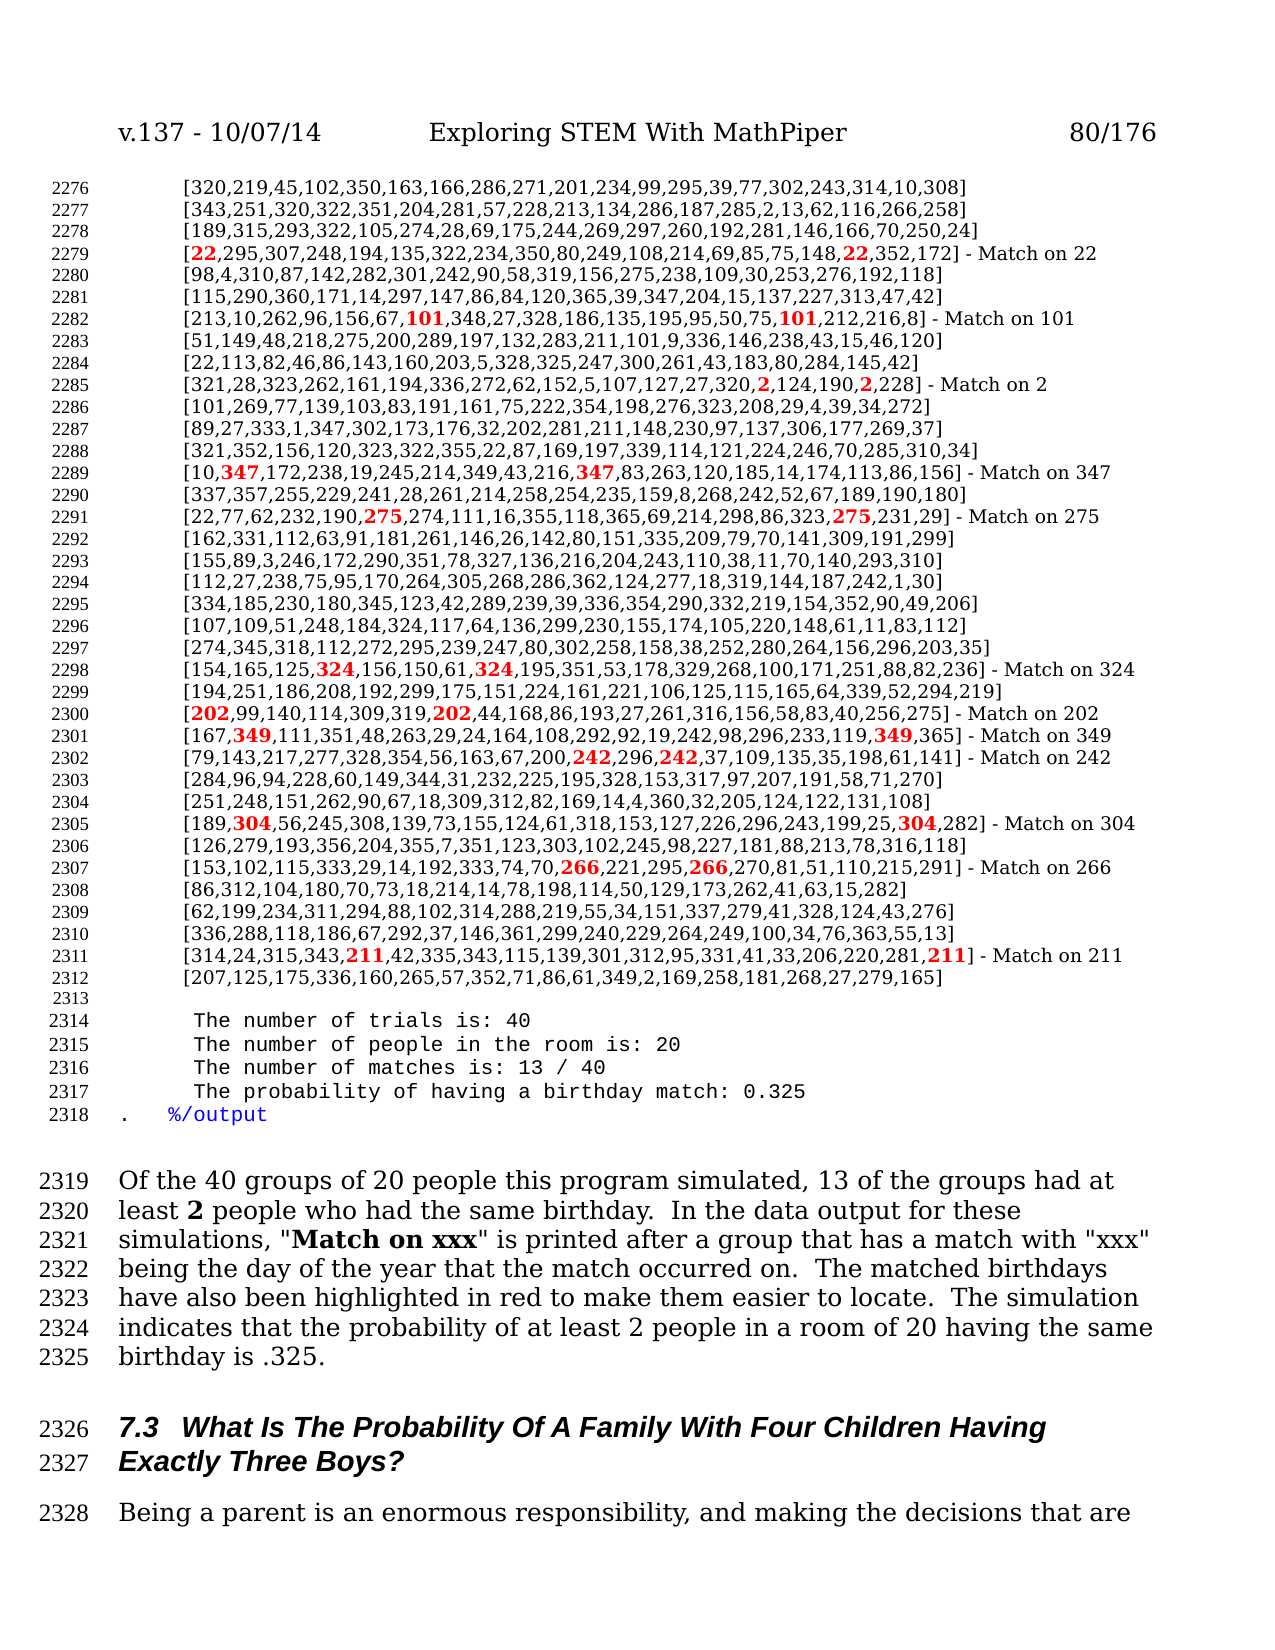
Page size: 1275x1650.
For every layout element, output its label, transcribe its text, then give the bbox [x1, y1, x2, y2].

text The probability of having a birthday match: 0.325 [118, 1081, 1157, 1104]
text [320,219,45,102,350,163,166,286,271,201,234,99,295,39,77,302,243,314,10,308] [148, 177, 1157, 199]
text Being a parent is an enormous responsibility, and making the decisions that are [118, 1498, 1157, 1527]
text [314,24,315,343,211,42,335,343,115,139,301,312,95,331,41,33,206,220,281,211] - Match on 211 [148, 945, 1157, 967]
text [336,288,118,186,67,292,37,146,361,299,240,229,264,249,100,34,76,363,55,13] [148, 923, 1157, 945]
text [153,102,115,333,29,14,192,333,74,70,266,221,295,266,270,81,51,110,215,291] - Match on 266 [148, 857, 1157, 879]
text [51,149,48,218,275,200,289,197,132,283,211,101,9,336,146,238,43,15,46,120] [148, 330, 1157, 352]
text [321,28,323,262,161,194,336,272,62,152,5,107,127,27,320,2,124,190,2,228] - Match on 2 [148, 374, 1157, 396]
text [213,10,262,96,156,67,101,348,27,328,186,135,195,95,50,75,101,212,216,8] - Match on 101 [148, 308, 1157, 330]
text [194,251,186,208,192,299,175,151,224,161,221,106,125,115,165,64,339,52,294,219] [148, 681, 1157, 703]
text The number of matches is: 13 / 40 [118, 1057, 1157, 1081]
text [22,113,82,46,86,143,160,203,5,328,325,247,300,261,43,183,80,284,145,42] [148, 352, 1157, 374]
text The number of trials is: 40 [118, 1010, 1157, 1033]
text [22,295,307,248,194,135,322,234,350,80,249,108,214,69,85,75,148,22,352,172] - Match on 22 [148, 242, 1157, 264]
text [10,347,172,238,19,245,214,349,43,216,347,83,263,120,185,14,174,113,86,156] - Match on 347 [148, 462, 1157, 484]
text [334,185,230,180,345,123,42,289,239,39,336,354,290,332,219,154,352,90,49,206] [148, 593, 1157, 615]
subtitle What Is The Probability Of A Family With Four Children Having Exactly Three Boys? [118, 1410, 1157, 1477]
text . %/output [118, 1104, 1157, 1128]
text [98,4,310,87,142,282,301,242,90,58,319,156,275,238,109,30,253,276,192,118] [148, 264, 1157, 286]
text [115,290,360,171,14,297,147,86,84,120,365,39,347,204,15,137,227,313,47,42] [148, 286, 1157, 308]
text [189,304,56,245,308,139,73,155,124,61,318,153,127,226,296,243,199,25,304,282] - Match on 304 [148, 813, 1157, 835]
text [321,352,156,120,323,322,355,22,87,169,197,339,114,121,224,246,70,285,310,34] [148, 440, 1157, 462]
text [22,77,62,232,190,275,274,111,16,355,118,365,69,214,298,86,323,275,231,29] - Match on 275 [148, 506, 1157, 528]
text [284,96,94,228,60,149,344,31,232,225,195,328,153,317,97,207,191,58,71,270] [148, 769, 1157, 791]
text [162,331,112,63,91,181,261,146,26,142,80,151,335,209,79,70,141,309,191,299] [148, 528, 1157, 550]
text Of the 40 groups of 20 people this program simulated, 13 of the groups had at least 2 people who had the same birthday. In the data output for these simulations, "Match on xxx" is printed after a group that has a match with "xxx" being the day of the year that the match occurred on. The matched birthdays have also been highlighted in red to make them easier to locate. The simulation indicates that the probability of at least 2 people in a room of 20 having the same birthday is .325. [118, 1167, 1157, 1371]
text [251,248,151,262,90,67,18,309,312,82,169,14,4,360,32,205,124,122,131,108] [148, 791, 1157, 813]
text [101,269,77,139,103,83,191,161,75,222,354,198,276,323,208,29,4,39,34,272] [148, 396, 1157, 418]
text [337,357,255,229,241,28,261,214,258,254,235,159,8,268,242,52,67,189,190,180] [148, 484, 1157, 506]
text [189,315,293,322,105,274,28,69,175,244,269,297,260,192,281,146,166,70,250,24] [148, 221, 1157, 242]
text [154,165,125,324,156,150,61,324,195,351,53,178,329,268,100,171,251,88,82,236] - Match on 324 [148, 659, 1157, 681]
text [126,279,193,356,204,355,7,351,123,303,102,245,98,227,181,88,213,78,316,118] [148, 835, 1157, 857]
text [107,109,51,248,184,324,117,64,136,299,230,155,174,105,220,148,61,11,83,112] [148, 615, 1157, 637]
text [274,345,318,112,272,295,239,247,80,302,258,158,38,252,280,264,156,296,203,35] [148, 637, 1157, 659]
text The number of people in the room is: 20 [118, 1033, 1157, 1057]
text [112,27,238,75,95,170,264,305,268,286,362,124,277,18,319,144,187,242,1,30] [148, 572, 1157, 593]
text [207,125,175,336,160,265,57,352,71,86,61,349,2,169,258,181,268,27,279,165] [148, 967, 1157, 989]
text [79,143,217,277,328,354,56,163,67,200,242,296,242,37,109,135,35,198,61,141] - Match on 242 [148, 747, 1157, 769]
text [89,27,333,1,347,302,173,176,32,202,281,211,148,230,97,137,306,177,269,37] [148, 418, 1157, 440]
text [202,99,140,114,309,319,202,44,168,86,193,27,261,316,156,58,83,40,256,275] - Match on 202 [148, 703, 1157, 725]
text [167,349,111,351,48,263,29,24,164,108,292,92,19,242,98,296,233,119,349,365] - Match on 349 [148, 725, 1157, 747]
text [62,199,234,311,294,88,102,314,288,219,55,34,151,337,279,41,328,124,43,276] [148, 901, 1157, 923]
text [343,251,320,322,351,204,281,57,228,213,134,286,187,285,2,13,62,116,266,258] [148, 199, 1157, 221]
text [86,312,104,180,70,73,18,214,14,78,198,114,50,129,173,262,41,63,15,282] [148, 879, 1157, 901]
text [155,89,3,246,172,290,351,78,327,136,216,204,243,110,38,11,70,140,293,310] [148, 550, 1157, 572]
